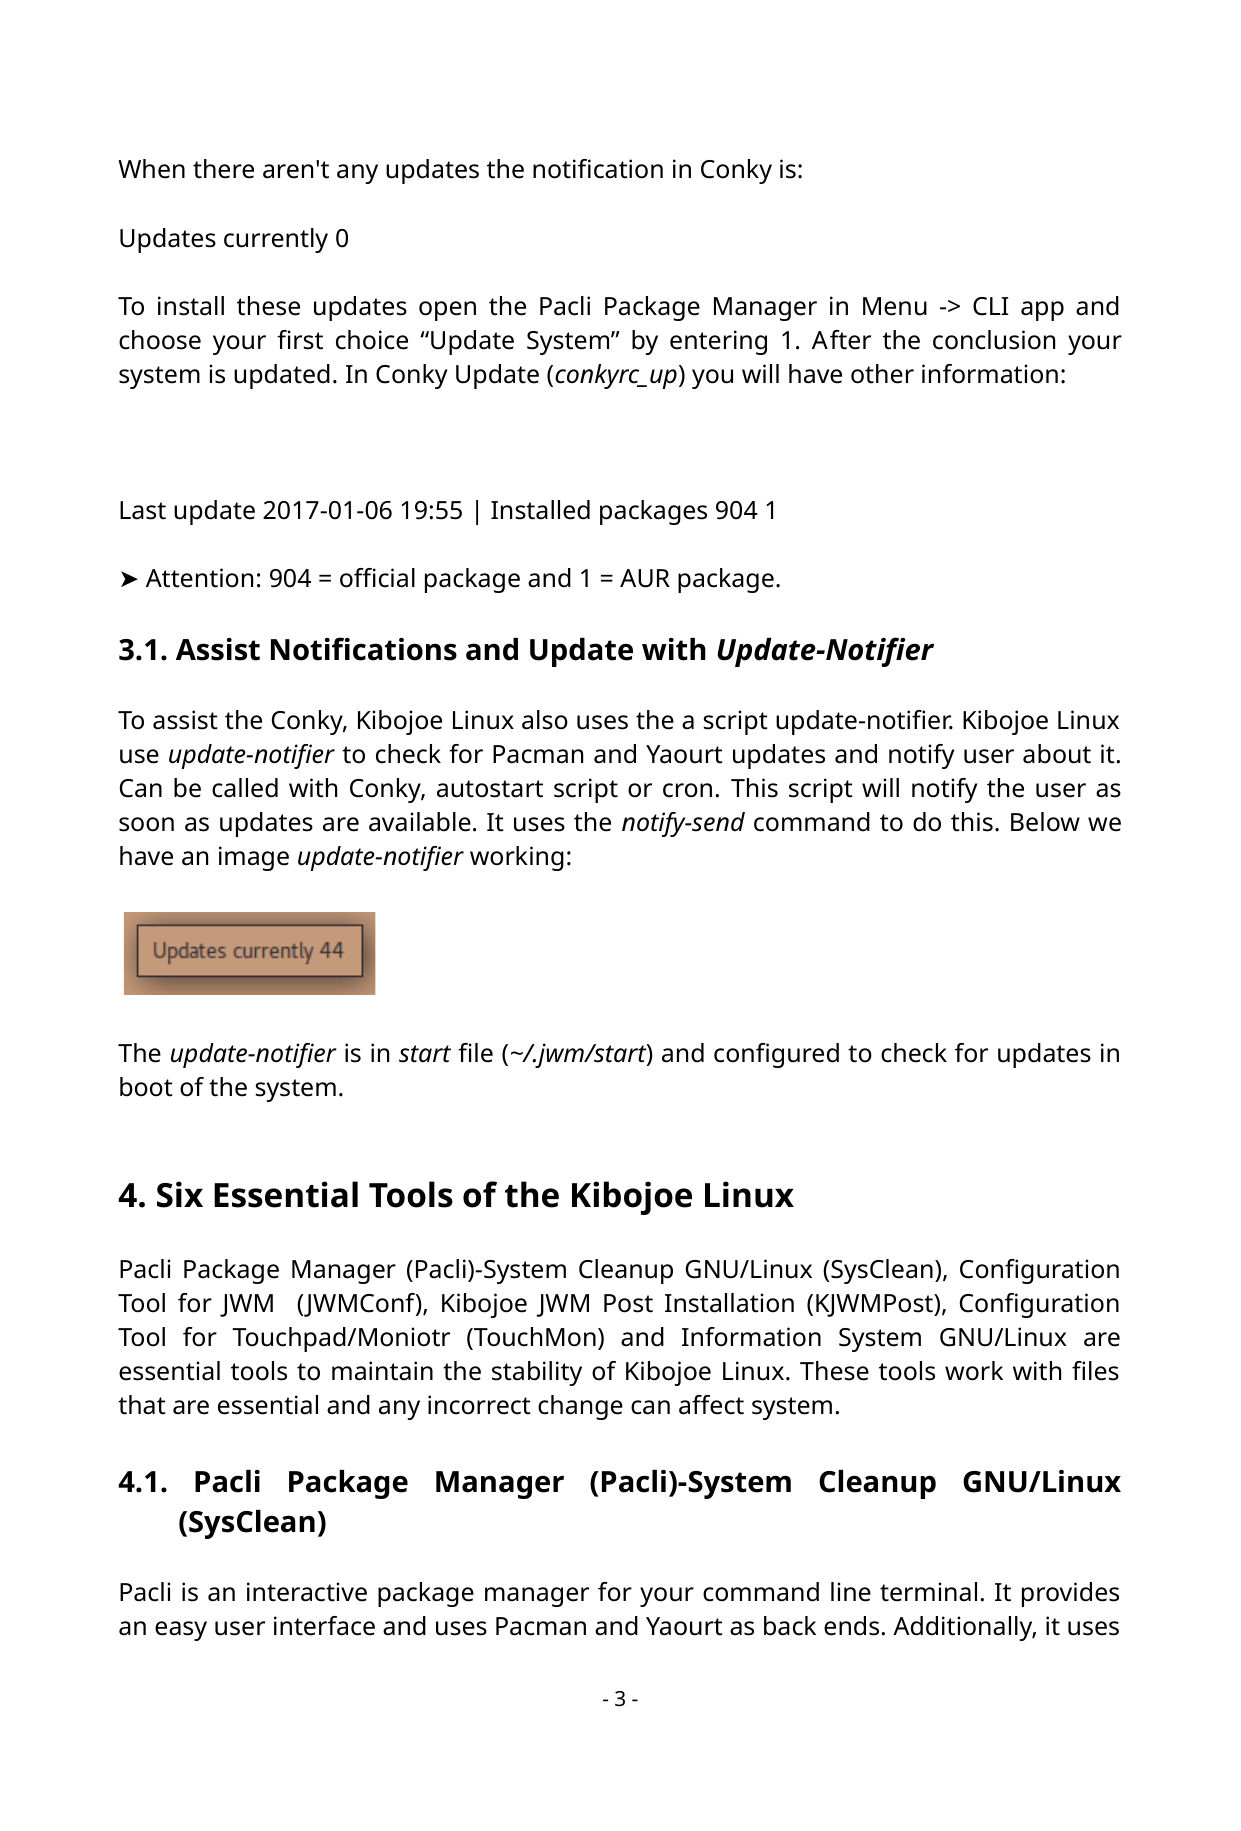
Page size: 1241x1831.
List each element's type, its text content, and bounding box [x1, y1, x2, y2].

text To install these updates open the Pacli Package Manager in Menu -> CLI app and choose your first choice “Update System” by entering 1. After the conclusion your system is updated. In Conky Update (conkyrc_up) you will have other information: [118, 288, 1122, 391]
table_header [118, 907, 1122, 1002]
text To assist the Conky, Kibojoe Linux also uses the a script update-notifier. Kibojoe Linux use update-notifier to check for Pacman and Yaourt updates and notify user about it. Can be called with Conky, autostart script or cron. This script will notify the user as soon as updates are available. It uses the notify-send command to do this. Below we have an image update-notifier working: [118, 703, 1122, 873]
subtitle 4. Six Essential Tools of the Kibojoe Linux [118, 1172, 1122, 1217]
subtitle 4.1. Pacli Package Manager (Pacli)-System Cleanup GNU/Linux (SysClean) [118, 1461, 1122, 1541]
text When there aren't any updates the notification in Conky is: [118, 118, 1122, 186]
picture [123, 912, 376, 995]
subtitle 3.1. Assist Notifications and Update with Update-Notifier [118, 629, 1122, 669]
text The update-notifier is in start file (~/.jwm/start) and configured to check for updates in boot of the system. [118, 1036, 1122, 1104]
text Pacli is an interactive package manager for your command line terminal. It provides an easy user interface and uses Pacman and Yaourt as back ends. Additionally, it uses [118, 1575, 1122, 1643]
text Updates currently 0 [118, 220, 1122, 254]
text Pacli Package Manager (Pacli)-System Cleanup GNU/Linux (SysClean), Configuration Tool for JWM (JWMConf), Kibojoe JWM Post Installation (KJWMPost), Configuration Tool for Touchpad/Moniotr (TouchMon) and Information System GNU/Linux are essential tools to maintain the stability of Kibojoe Linux. These tools work with files that are essential and any incorrect change can affect system. [118, 1251, 1122, 1422]
text ➤ Attention: 904 = official package and 1 = AUR package. [118, 561, 1122, 595]
text Last update 2017-01-06 19:55 | Installed packages 904 1 [118, 493, 1122, 527]
